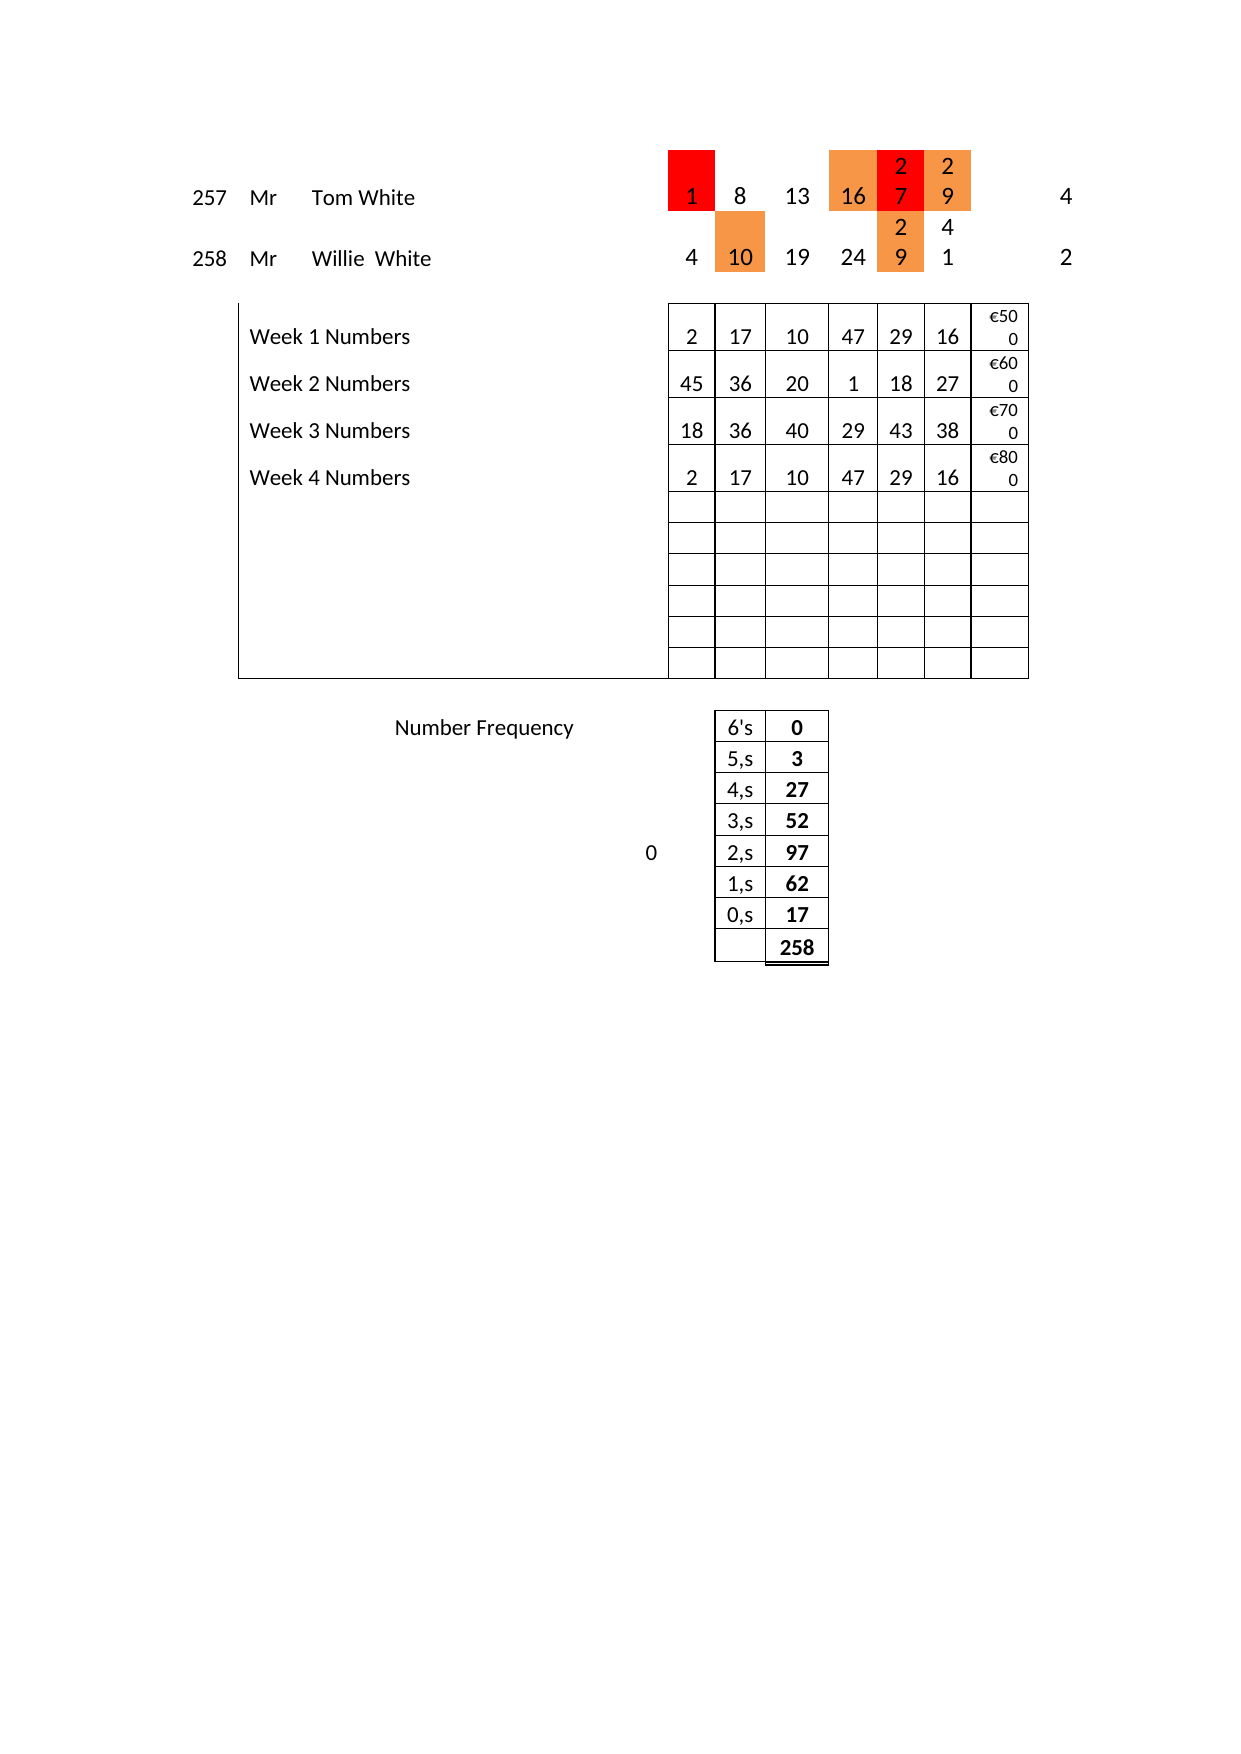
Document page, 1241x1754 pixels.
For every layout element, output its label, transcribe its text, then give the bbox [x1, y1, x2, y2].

table_cell [1029, 835, 1103, 866]
table_cell 29 [877, 211, 924, 272]
table_cell 45 [669, 351, 714, 397]
table_cell [766, 523, 828, 553]
table_cell [1029, 897, 1103, 928]
table_cell [877, 835, 924, 866]
table_cell 27 [766, 773, 828, 803]
table_cell [300, 491, 668, 522]
table_cell [238, 272, 300, 303]
table_cell [877, 741, 924, 772]
table_cell [766, 586, 828, 616]
table_cell [829, 710, 877, 741]
table_cell [1029, 585, 1103, 616]
table_cell [239, 616, 300, 647]
table_cell [972, 554, 1028, 584]
table_cell 1,s [716, 867, 765, 897]
table_cell [924, 772, 971, 803]
table_cell 0 [300, 835, 668, 866]
table_cell €700 [972, 398, 1028, 444]
table_cell [877, 866, 924, 897]
table_cell [765, 272, 829, 303]
table_cell [300, 897, 668, 928]
table_cell 4,s [716, 773, 765, 803]
table_cell [766, 648, 828, 678]
table_cell [829, 897, 877, 928]
table_cell 41 [924, 211, 971, 272]
table_cell [668, 866, 714, 897]
table_cell [766, 492, 828, 522]
table_cell [238, 928, 300, 961]
table_cell [1029, 866, 1103, 897]
table_cell 36 [716, 398, 765, 444]
table_cell [829, 835, 877, 866]
table_cell [877, 710, 924, 741]
table_cell Week 2 Numbers [239, 350, 668, 397]
table_cell 3 [766, 742, 828, 772]
table_cell [878, 586, 924, 616]
table_cell [300, 616, 668, 647]
table_cell [668, 803, 714, 834]
table_cell [1029, 928, 1103, 961]
table_cell 27 [877, 150, 924, 211]
table_cell [877, 897, 924, 928]
table_cell [877, 272, 924, 303]
table_cell [160, 522, 238, 553]
table_cell 16 [925, 445, 970, 491]
table_cell [829, 523, 877, 553]
table_cell [668, 272, 715, 303]
table_cell 97 [766, 836, 828, 866]
table_cell [971, 803, 1029, 834]
table_cell [716, 586, 765, 616]
table_cell 5,s [716, 742, 765, 772]
table_cell [971, 928, 1029, 961]
table_cell [972, 648, 1028, 678]
table_cell [878, 554, 924, 584]
table_cell [1029, 616, 1103, 647]
table_cell [972, 523, 1028, 553]
table_cell Tom White [300, 150, 668, 211]
table_cell [300, 522, 668, 553]
table_cell [238, 835, 300, 866]
table_cell [971, 835, 1029, 866]
table_cell €500 [972, 304, 1028, 350]
table_cell [766, 617, 828, 647]
table_cell 24 [829, 211, 877, 272]
table_cell [829, 648, 877, 678]
table_cell [765, 679, 829, 709]
table_cell [971, 272, 1029, 303]
table_cell [971, 866, 1029, 897]
table_cell [972, 586, 1028, 616]
table_cell 258 [766, 929, 828, 961]
table_cell [1029, 710, 1103, 741]
table_cell [160, 491, 238, 522]
table_cell [668, 928, 714, 961]
table_cell 16 [925, 304, 970, 350]
table_cell 10 [766, 445, 828, 491]
table_cell [668, 741, 714, 772]
table_cell [716, 648, 765, 678]
table_cell [924, 866, 971, 897]
table_cell [877, 803, 924, 834]
table_cell [1029, 350, 1103, 397]
table_cell [668, 772, 714, 803]
table_cell [716, 523, 765, 553]
table_cell [971, 741, 1029, 772]
table_cell 2 [1029, 211, 1103, 272]
table_cell [829, 617, 877, 647]
table_cell [669, 492, 714, 522]
table_cell [972, 492, 1028, 522]
table_cell 52 [766, 804, 828, 834]
table_cell [238, 803, 300, 834]
table_cell [924, 679, 971, 709]
table_cell [668, 835, 714, 866]
table_cell [766, 554, 828, 584]
table_cell [1029, 397, 1103, 444]
table_cell 17 [716, 445, 765, 491]
table_cell [829, 272, 877, 303]
table_cell [238, 897, 300, 928]
table_cell 17 [716, 304, 765, 350]
table_cell 1 [829, 351, 877, 397]
table_cell [669, 586, 714, 616]
table_cell 10 [715, 211, 765, 272]
table_cell 2 [669, 304, 714, 350]
table_cell [971, 710, 1029, 741]
table_cell [878, 523, 924, 553]
table_cell [829, 928, 877, 961]
table_cell [238, 679, 300, 709]
table_cell [878, 617, 924, 647]
table_cell [924, 272, 971, 303]
table_cell [924, 710, 971, 741]
table_cell [239, 585, 300, 616]
table_cell Week 4 Numbers [239, 444, 668, 491]
table_cell Mr [238, 211, 300, 272]
table_cell [829, 803, 877, 834]
table_cell [877, 928, 924, 961]
table_cell [668, 897, 714, 928]
table_cell [238, 710, 300, 741]
table_cell [300, 272, 668, 303]
table_cell [160, 928, 238, 961]
table_cell [925, 586, 970, 616]
table_cell [716, 929, 765, 961]
table_cell Number Frequency [300, 710, 668, 741]
table_cell 29 [829, 398, 877, 444]
table_cell [160, 710, 238, 741]
table_cell Willie White [300, 211, 668, 272]
table_cell [160, 303, 238, 350]
table_cell [877, 679, 924, 709]
table_cell [925, 648, 970, 678]
table_cell [971, 679, 1029, 709]
table_cell [715, 679, 765, 709]
table_cell [300, 647, 668, 678]
table_cell 29 [878, 445, 924, 491]
table_cell [878, 492, 924, 522]
table_cell [1029, 803, 1103, 834]
table_cell [829, 554, 877, 584]
table_cell 19 [765, 211, 829, 272]
table_cell [925, 492, 970, 522]
table_cell [669, 554, 714, 584]
table_cell [160, 866, 238, 897]
table_cell 10 [766, 304, 828, 350]
table_cell [239, 491, 300, 522]
table_cell [1029, 772, 1103, 803]
table_cell [160, 444, 238, 491]
table_cell [924, 928, 971, 961]
table_cell [1029, 444, 1103, 491]
table_cell 3,s [716, 804, 765, 834]
table_cell 13 [765, 150, 829, 211]
table_cell [160, 616, 238, 647]
table_cell [1029, 303, 1103, 350]
table_cell 17 [766, 898, 828, 928]
table_cell [160, 835, 238, 866]
table_cell [1029, 678, 1103, 709]
table_cell [238, 866, 300, 897]
table_cell [239, 647, 300, 678]
table_cell [160, 585, 238, 616]
table_cell [829, 586, 877, 616]
table_cell [239, 553, 300, 584]
table_cell [669, 617, 714, 647]
table_cell 27 [925, 351, 970, 397]
table_cell [925, 554, 970, 584]
table_cell 0,s [716, 898, 765, 928]
table_cell €800 [972, 445, 1028, 491]
table_cell 2,s [716, 836, 765, 866]
table_cell [238, 772, 300, 803]
table_cell 4 [668, 211, 715, 272]
table_cell [877, 772, 924, 803]
table_cell [300, 866, 668, 897]
table_cell [300, 679, 668, 709]
table_cell 29 [924, 150, 971, 211]
table_cell 1 [668, 150, 715, 211]
table_cell [715, 272, 765, 303]
table_cell [160, 897, 238, 928]
table_cell [829, 772, 877, 803]
table_cell [1029, 522, 1103, 553]
table_cell [924, 803, 971, 834]
table_cell [1029, 553, 1103, 584]
table_cell Week 1 Numbers [239, 303, 668, 350]
table_cell Week 3 Numbers [239, 397, 668, 444]
table_cell [878, 648, 924, 678]
table_cell 20 [766, 351, 828, 397]
table_cell 40 [766, 398, 828, 444]
table_cell [160, 397, 238, 444]
table_cell [716, 617, 765, 647]
table_cell 2 [669, 445, 714, 491]
table_cell 8 [715, 150, 765, 211]
table_cell [669, 648, 714, 678]
table_cell 16 [829, 150, 877, 211]
table_cell [160, 803, 238, 834]
table_cell 62 [766, 867, 828, 897]
table_cell [971, 211, 1029, 272]
table_cell [239, 522, 300, 553]
table_cell [300, 928, 668, 961]
table_cell 4 [1029, 150, 1103, 211]
table_cell [160, 647, 238, 678]
table_cell [716, 554, 765, 584]
table_cell [160, 350, 238, 397]
table_cell [925, 617, 970, 647]
table_cell [924, 897, 971, 928]
table_cell 6's [716, 711, 765, 741]
table_cell [829, 866, 877, 897]
table_cell [829, 741, 877, 772]
table_cell 29 [878, 304, 924, 350]
table_cell [669, 523, 714, 553]
table_cell 47 [829, 304, 877, 350]
table_cell 258 [160, 211, 238, 272]
table_cell [300, 741, 668, 772]
table_cell 18 [669, 398, 714, 444]
table_cell [716, 492, 765, 522]
table_cell [300, 772, 668, 803]
table_cell [160, 553, 238, 584]
table_cell [300, 585, 668, 616]
table_cell [160, 772, 238, 803]
table_cell [829, 679, 877, 709]
table_cell [160, 678, 238, 709]
table_cell [971, 772, 1029, 803]
table_cell [300, 553, 668, 584]
table_cell Mr [238, 150, 300, 211]
table_cell [972, 617, 1028, 647]
table_cell [1029, 741, 1103, 772]
table_cell [1029, 647, 1103, 678]
table_cell [829, 492, 877, 522]
table_cell [160, 741, 238, 772]
table_cell [971, 150, 1029, 211]
table_cell [925, 523, 970, 553]
table_cell [668, 679, 715, 709]
table_cell [971, 897, 1029, 928]
table_cell [300, 803, 668, 834]
table_cell 38 [925, 398, 970, 444]
table_cell [924, 741, 971, 772]
table_cell 43 [878, 398, 924, 444]
table_cell [160, 272, 238, 303]
table_cell 18 [878, 351, 924, 397]
table_cell €600 [972, 351, 1028, 397]
table_cell 0 [766, 711, 828, 741]
table_cell 47 [829, 445, 877, 491]
table_cell [924, 835, 971, 866]
table_cell [668, 710, 714, 741]
table_cell [1029, 491, 1103, 522]
table_cell [1029, 272, 1103, 303]
table_cell [238, 741, 300, 772]
table_cell 257 [160, 150, 238, 211]
table_cell 36 [716, 351, 765, 397]
